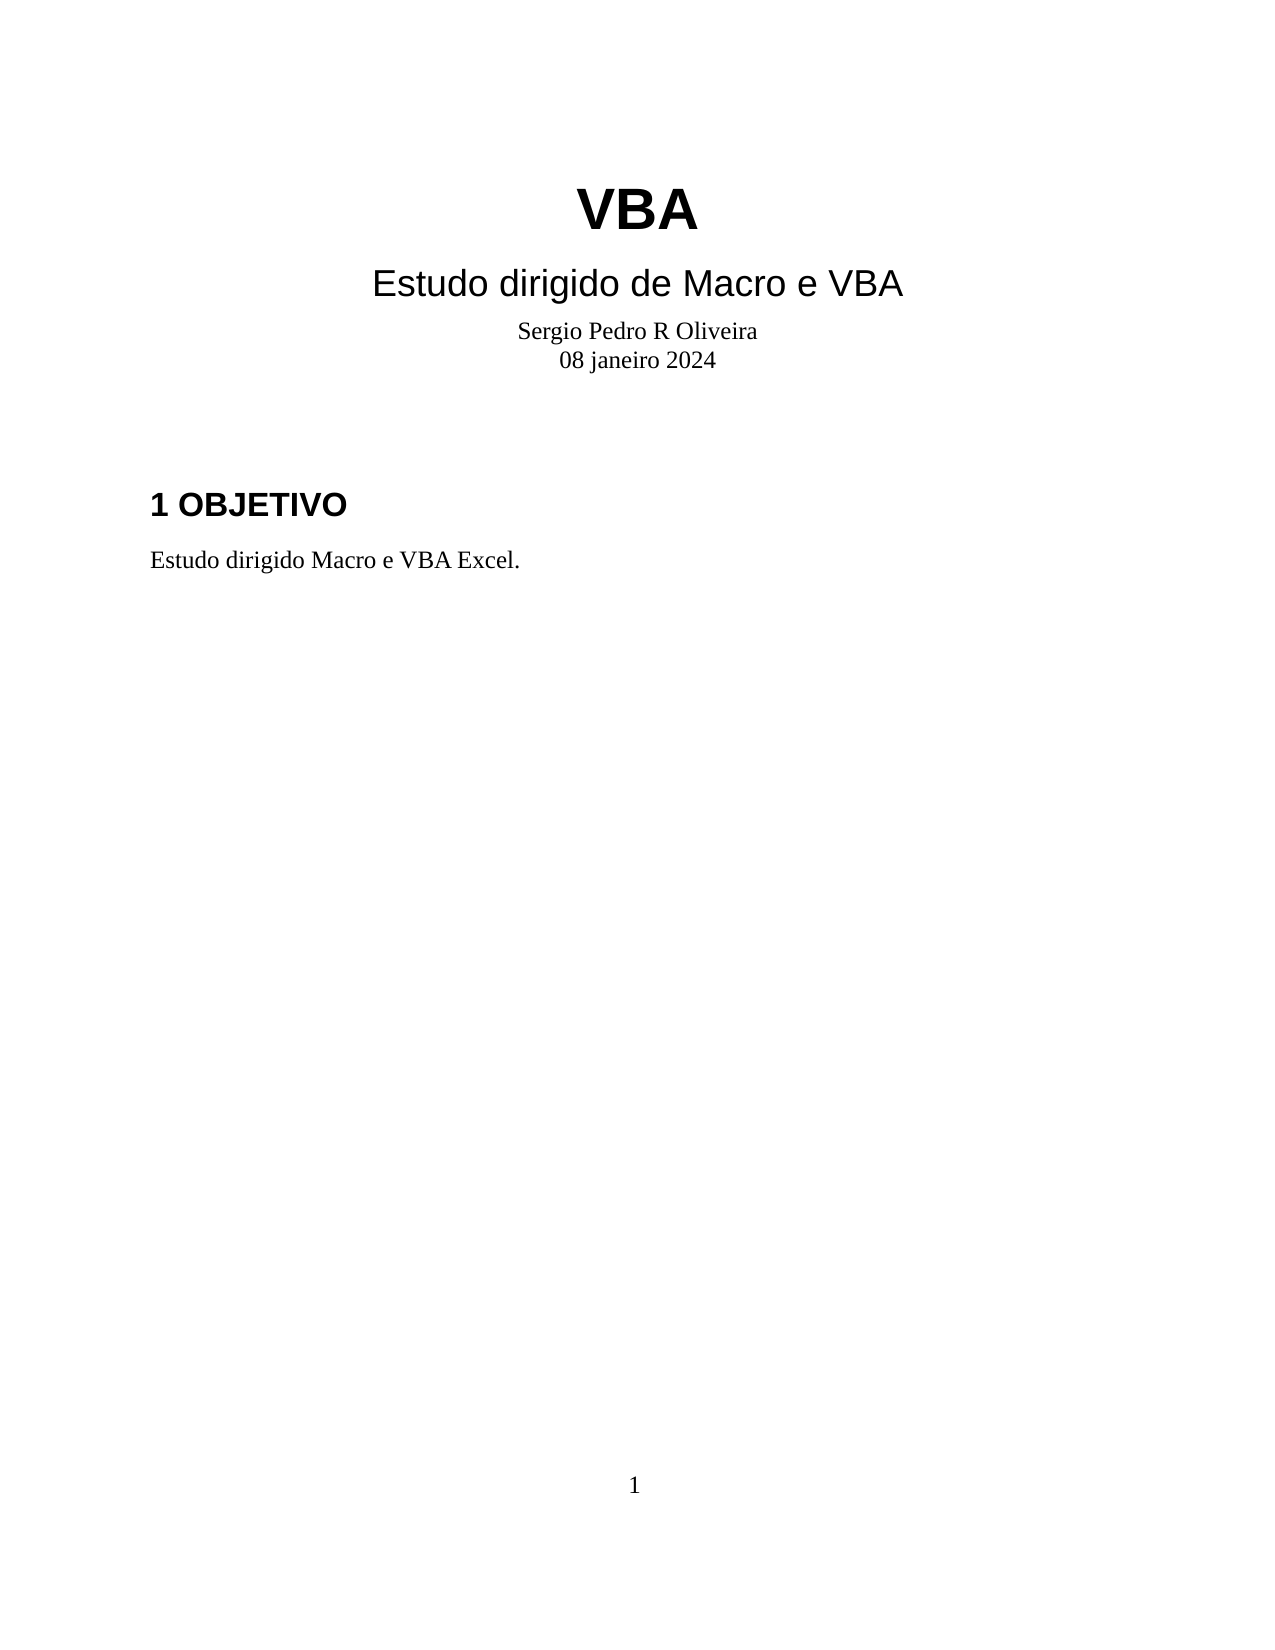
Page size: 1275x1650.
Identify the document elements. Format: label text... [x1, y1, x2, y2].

text 08 janeiro 2024 [150, 345, 1125, 374]
text Sergio Pedro R Oliveira [150, 316, 1125, 345]
subtitle Estudo dirigido de Macro e VBA [150, 261, 1125, 304]
subtitle 1 OBJETIVO [150, 485, 1125, 524]
text Estudo dirigido Macro e VBA Excel. [150, 545, 1125, 603]
title VBA [150, 175, 1125, 242]
